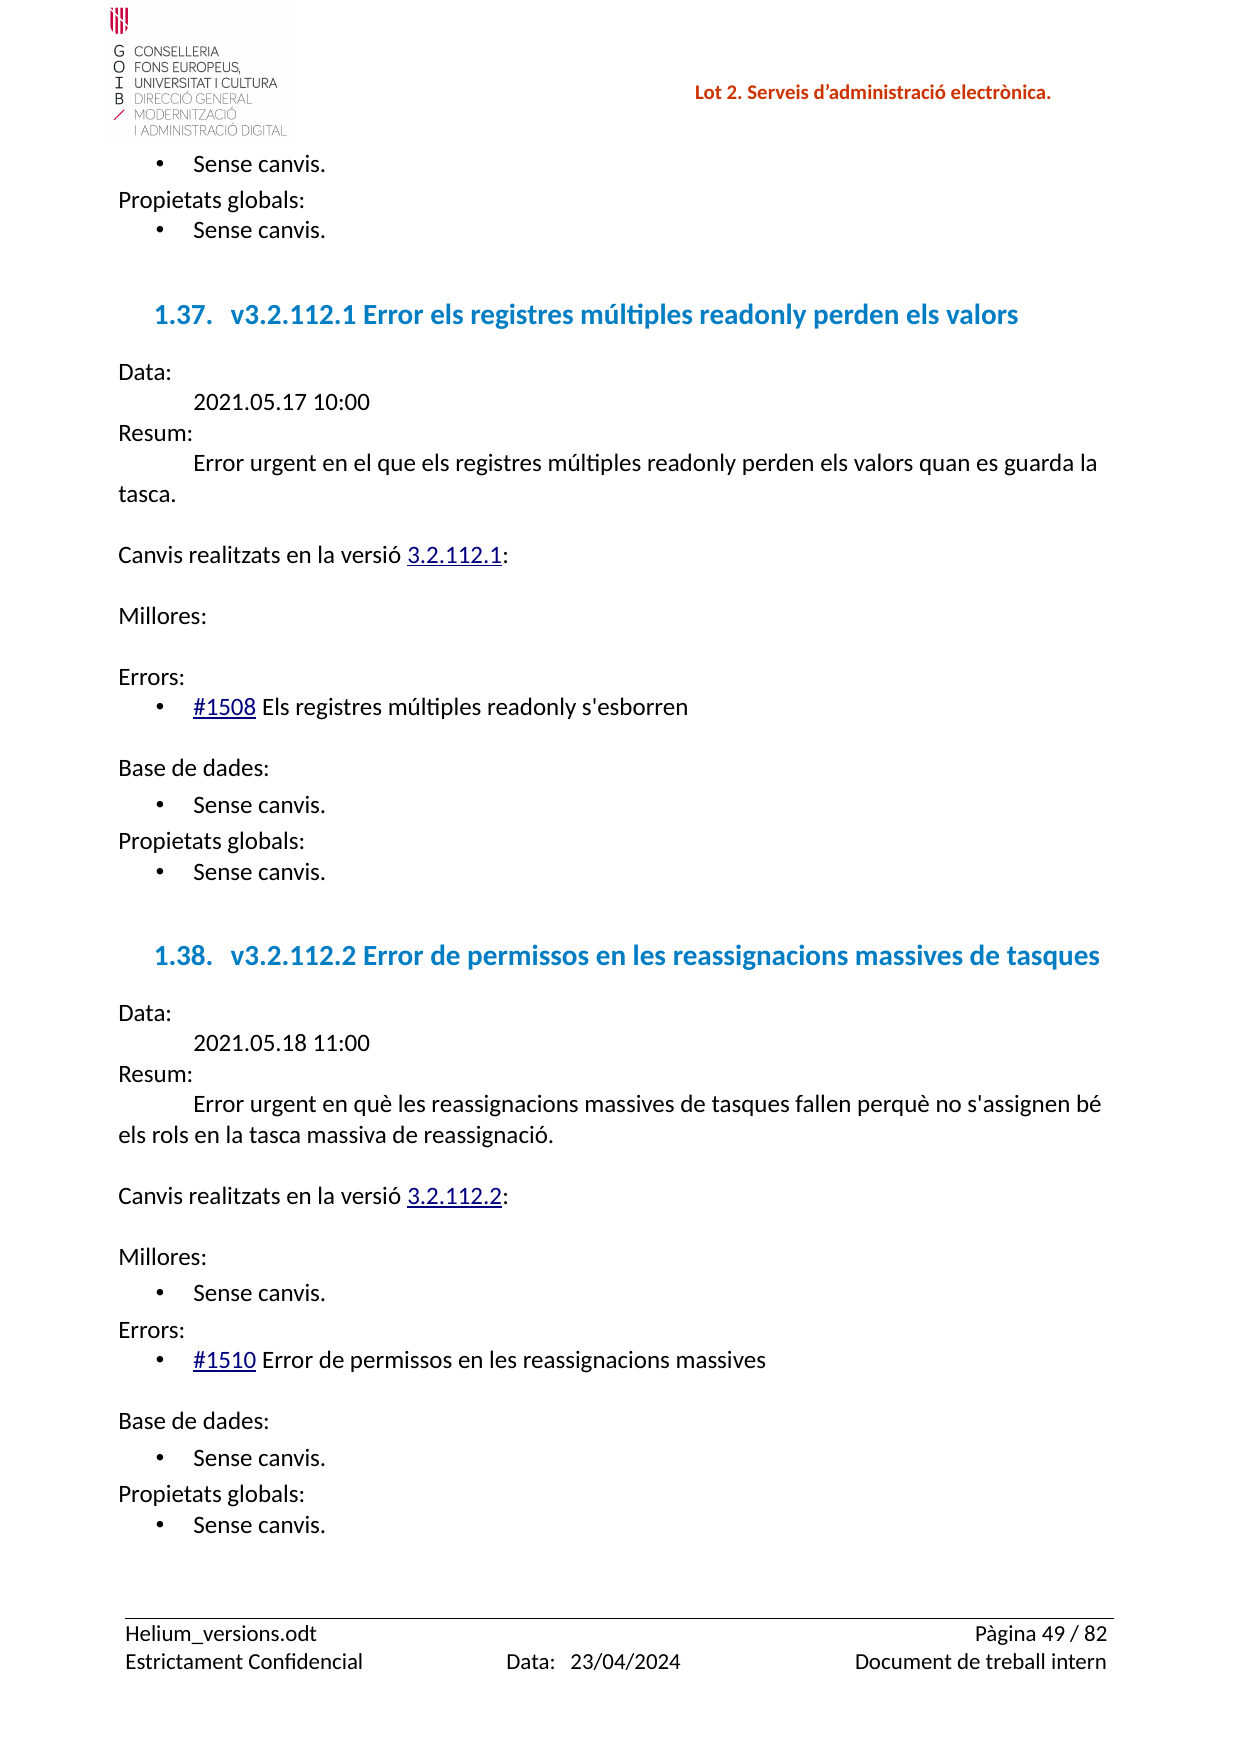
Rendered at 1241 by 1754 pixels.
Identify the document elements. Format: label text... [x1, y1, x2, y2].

text Error urgent en què les reassignacions massives de tasques fallen perquè no s'assignen bé els rols en la tasca massiva de reassignació. [118, 1088, 1122, 1149]
text Data: [118, 356, 1122, 386]
text Resum: [118, 1058, 1122, 1088]
text 2021.05.17 10:00 [118, 386, 1122, 417]
list Sense canvis. [156, 1509, 1122, 1539]
text Canvis realitzats en la versió 3.2.112.1: [118, 539, 1122, 569]
list #1508 Els registres múltiples readonly s'esborren [156, 691, 1122, 722]
subtitle v3.2.112.1 Error els registres múltiples readonly perden els valors [153, 296, 1122, 332]
text 2021.05.18 11:00 [118, 1027, 1122, 1058]
list Sense canvis. [156, 1442, 1122, 1472]
text Millores: [118, 1241, 1122, 1271]
list Sense canvis. [156, 148, 1122, 178]
list Sense canvis. [156, 789, 1122, 819]
text Propietats globals: [118, 825, 1122, 856]
picture [100, 0, 297, 144]
text Propietats globals: [118, 184, 1122, 215]
list #1510 Error de permissos en les reassignacions massives [156, 1344, 1122, 1375]
text Resum: [118, 417, 1122, 447]
text Errors: [118, 1314, 1122, 1344]
text Error urgent en el que els registres múltiples readonly perden els valors quan es guarda la tasca. [118, 447, 1122, 508]
list Sense canvis. [156, 215, 1122, 245]
text Data: [118, 997, 1122, 1027]
list Sense canvis. [156, 856, 1122, 886]
subtitle v3.2.112.2 Error de permissos en les reassignacions massives de tasques [153, 937, 1122, 973]
text Base de dades: [118, 752, 1122, 783]
text Base de dades: [118, 1405, 1122, 1436]
text Millores: [118, 600, 1122, 630]
text Canvis realitzats en la versió 3.2.112.2: [118, 1180, 1122, 1210]
text Propietats globals: [118, 1478, 1122, 1509]
text Errors: [118, 661, 1122, 691]
list Sense canvis. [156, 1277, 1122, 1308]
